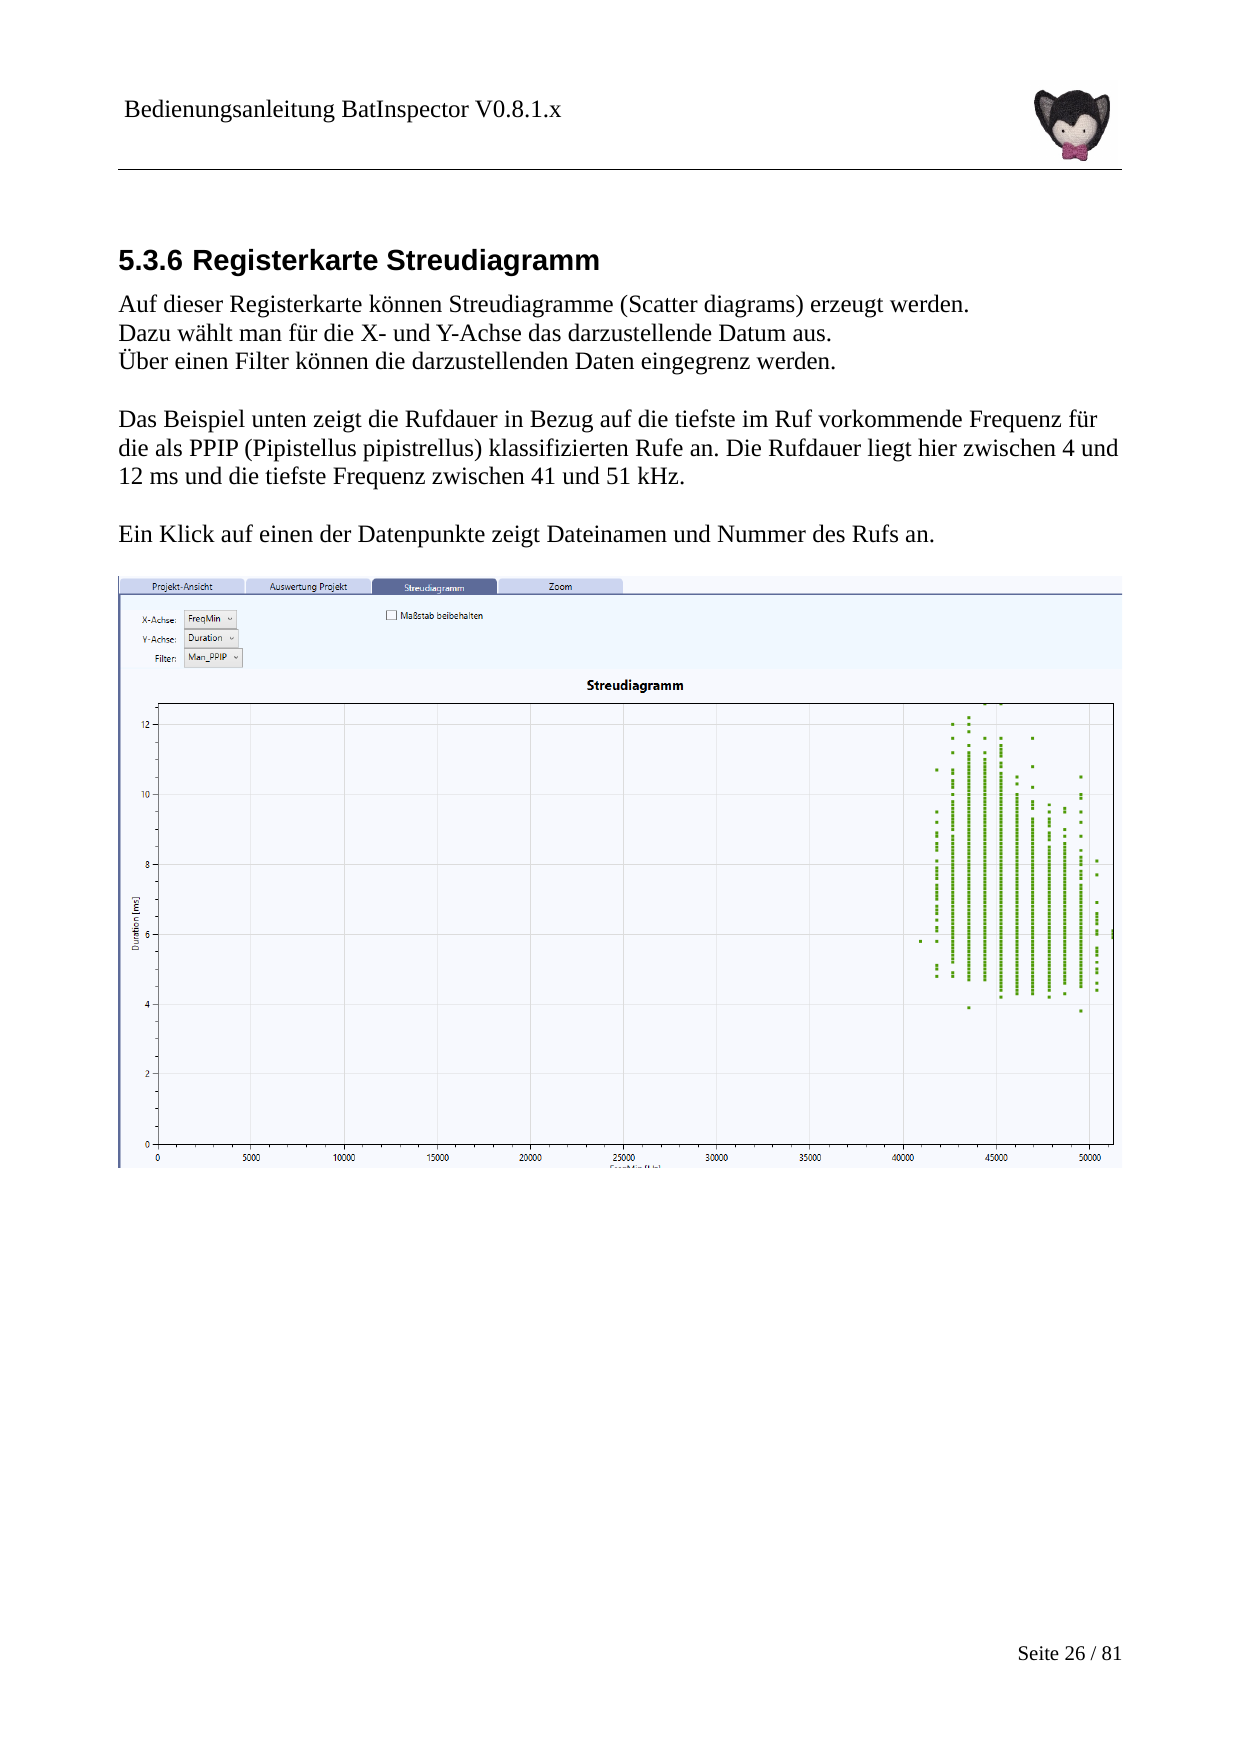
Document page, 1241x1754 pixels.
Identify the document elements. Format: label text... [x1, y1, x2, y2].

picture [118, 576, 1123, 1168]
text Dazu wählt man für die X- und Y-Achse das darzustellende Datum aus. [118, 318, 1122, 346]
picture [1030, 80, 1119, 169]
text Ein Klick auf einen der Datenpunkte zeigt Dateinamen und Nummer des Rufs an. [118, 519, 1122, 548]
text Auf dieser Registerkarte können Streudiagramme (Scatter diagrams) erzeugt werden. [118, 289, 1122, 318]
text Über einen Filter können die darzustellenden Daten eingegrenz werden. [118, 346, 1122, 375]
subtitle Registerkarte Streudiagramm [118, 243, 1122, 276]
text Das Beispiel unten zeigt die Rufdauer in Bezug auf die tiefste im Ruf vorkommende Frequenz für die als PPIP (Pipistellus pipistrellus) klassifizierten Rufe an. Die Rufdauer liegt hier zwischen 4 und 12 ms und die tiefste Frequenz zwischen 41 und 51 kHz. [118, 404, 1122, 490]
